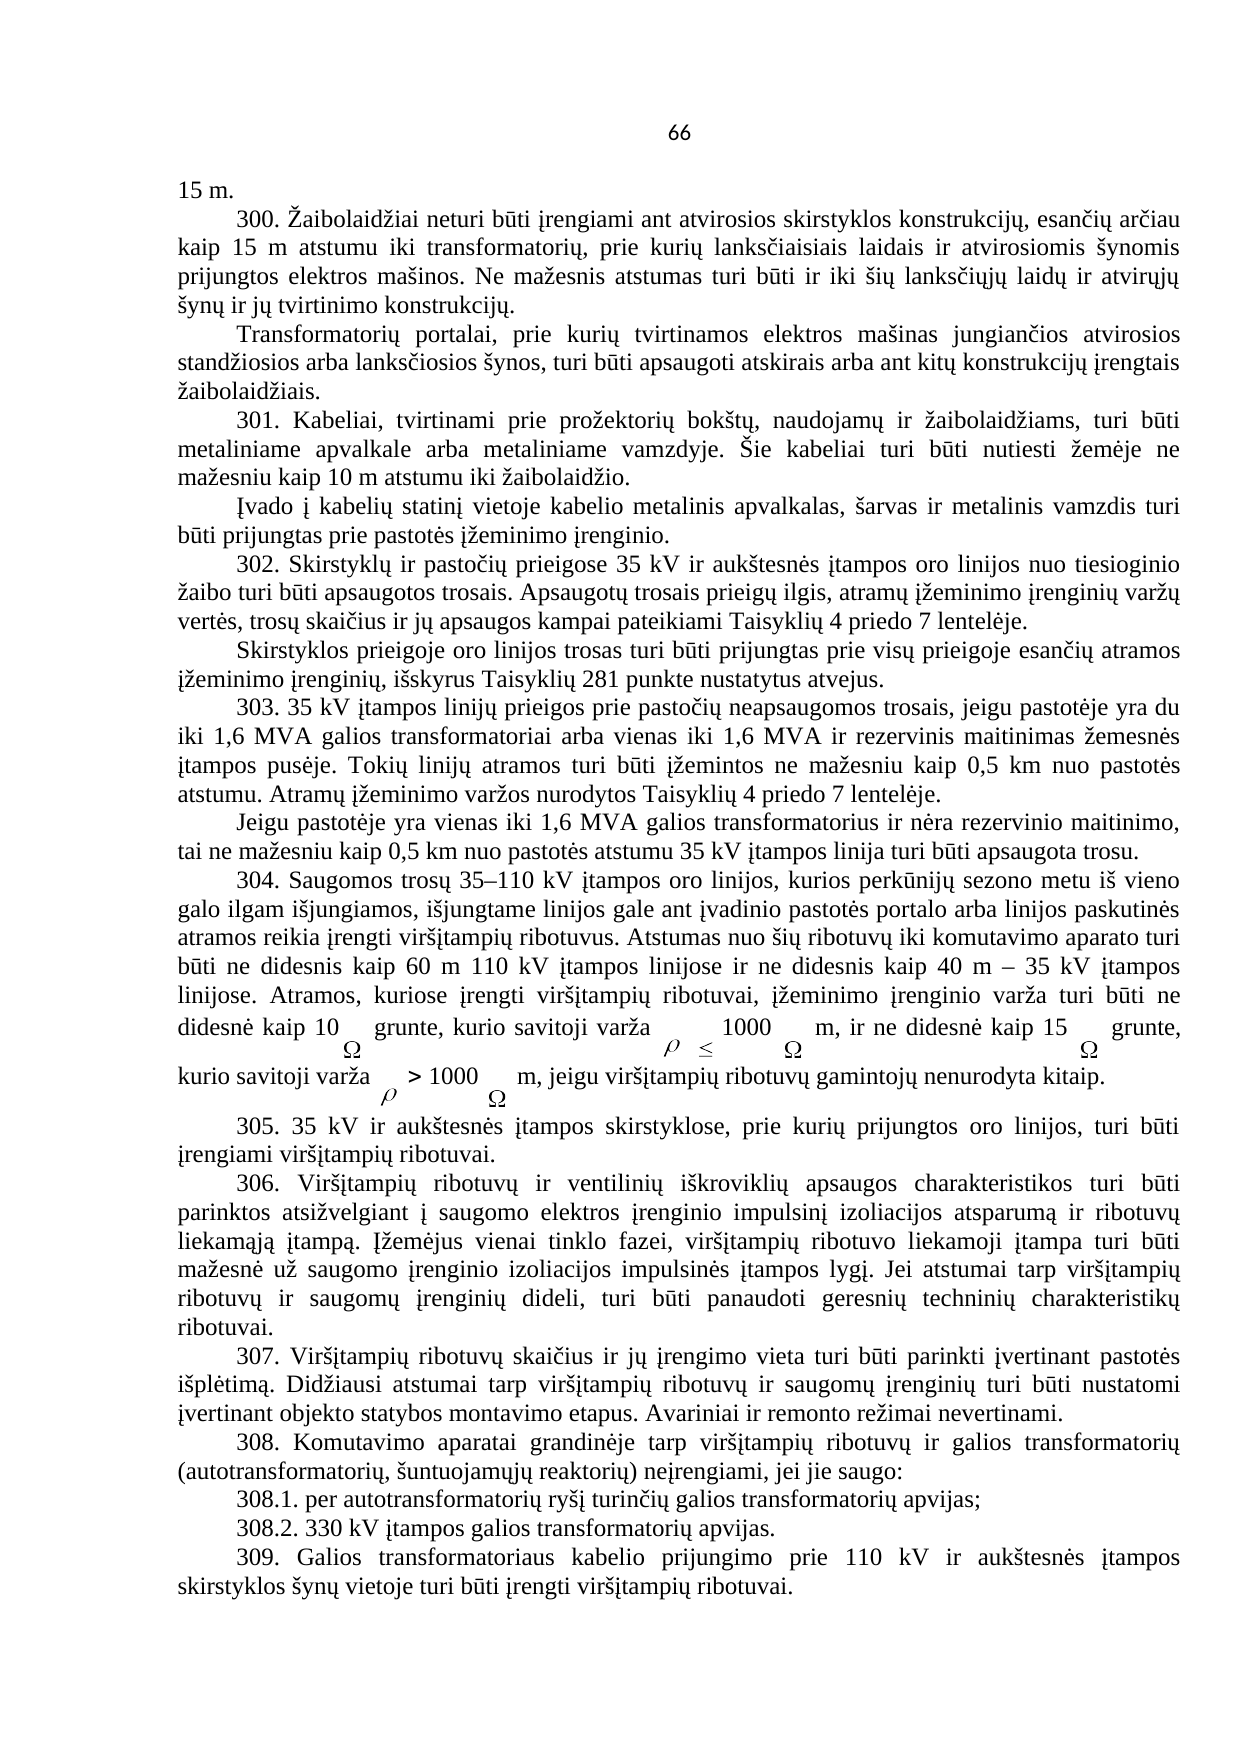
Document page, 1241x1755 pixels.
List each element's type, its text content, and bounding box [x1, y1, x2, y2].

text 305. 35 kV ir aukštesnės įtampos skirstyklose, prie kurių prijungtos oro linijos, turi būti įrengiami viršįtampių ribotuvai. [177, 1111, 1181, 1168]
text 303. 35 kV įtampos linijų prieigos prie pastočių neapsaugomos trosais, jeigu pastotėje yra du iki 1,6 MVA galios transformatoriai arba vienas iki 1,6 MVA ir rezervinis maitinimas žemesnės įtampos pusėje. Tokių linijų atramos turi būti įžemintos ne mažesniu kaip 0,5 km nuo pastotės atstumu. Atramų įžeminimo varžos nurodytos Taisyklių 4 priedo 7 lentelėje. [177, 692, 1181, 807]
text 307. Viršįtampių ribotuvų skaičius ir jų įrengimo vieta turi būti parinkti įvertinant pastotės išplėtimą. Didžiausi atstumai tarp viršįtampių ribotuvų ir saugomų įrenginių turi būti nustatomi įvertinant objekto statybos montavimo etapus. Avariniai ir remonto režimai nevertinami. [177, 1341, 1181, 1427]
text 301. Kabeliai, tvirtinami prie prožektorių bokštų, naudojamų ir žaibolaidžiams, turi būti metaliniame apvalkale arba metaliniame vamzdyje. Šie kabeliai turi būti nutiesti žemėje ne mažesniu kaip 10 m atstumu iki žaibolaidžio. [177, 405, 1181, 491]
text Įvado į kabelių statinį vietoje kabelio metalinis apvalkalas, šarvas ir metalinis vamzdis turi būti prijungtas prie pastotės įžeminimo įrenginio. [177, 491, 1181, 549]
text 304. Saugomos trosų 35–110 kV įtampos oro linijos, kurios perkūnijų sezono metu iš vieno galo ilgam išjungiamos, išjungtame linijos gale ant įvadinio pastotės portalo arba linijos paskutinės atramos reikia įrengti viršįtampių ribotuvus. Atstumas nuo šių ribotuvų iki komutavimo aparato turi būti ne didesnis kaip 60 m 110 kV įtampos linijose ir ne didesnis kaip 40 m – 35 kV įtampos linijose. Atramos, kuriose įrengti viršįtampių ribotuvai, įžeminimo įrenginio varža turi būti ne didesnė kaip 10 grunte, kurio savitoji varža 1000 m, ir ne didesnė kaip 15 grunte, kurio savitoji varža  1000 m, jeigu viršįtampių ribotuvų gamintojų nenurodyta kitaip. [177, 865, 1181, 1111]
text 15 m. [177, 175, 1181, 204]
text Skirstyklos prieigoje oro linijos trosas turi būti prijungtas prie visų prieigoje esančių atramos įžeminimo įrenginių, išskyrus Taisyklių 281 punkte nustatytus atvejus. [177, 635, 1181, 692]
text 308.1. per autotransformatorių ryšį turinčių galios transformatorių apvijas; [177, 1484, 1181, 1513]
text 308. Komutavimo aparatai grandinėje tarp viršįtampių ribotuvų ir galios transformatorių (autotransformatorių, šuntuojamųjų reaktorių) neįrengiami, jei jie saugo: [177, 1427, 1181, 1484]
text 309. Galios transformatoriaus kabelio prijungimo prie 110 kV ir aukštesnės įtampos skirstyklos šynų vietoje turi būti įrengti viršįtampių ribotuvai. [177, 1542, 1181, 1599]
text 306. Viršįtampių ribotuvų ir ventilinių iškroviklių apsaugos charakteristikos turi būti parinktos atsižvelgiant į saugomo elektros įrenginio impulsinį izoliacijos atsparumą ir ribotuvų liekamąją įtampą. Įžemėjus vienai tinklo fazei, viršįtampių ribotuvo liekamoji įtampa turi būti mažesnė už saugomo įrenginio izoliacijos impulsinės įtampos lygį. Jei atstumai tarp viršįtampių ribotuvų ir saugomų įrenginių dideli, turi būti panaudoti geresnių techninių charakteristikų ribotuvai. [177, 1168, 1181, 1341]
text 300. Žaibolaidžiai neturi būti įrengiami ant atvirosios skirstyklos konstrukcijų, esančių arčiau kaip 15 m atstumu iki transformatorių, prie kurių lanksčiaisiais laidais ir atvirosiomis šynomis prijungtos elektros mašinos. Ne mažesnis atstumas turi būti ir iki šių lanksčiųjų laidų ir atvirųjų šynų ir jų tvirtinimo konstrukcijų. [177, 204, 1181, 319]
text Jeigu pastotėje yra vienas iki 1,6 MVA galios transformatorius ir nėra rezervinio maitinimo, tai ne mažesniu kaip 0,5 km nuo pastotės atstumu 35 kV įtampos linija turi būti apsaugota trosu. [177, 807, 1181, 865]
text Transformatorių portalai, prie kurių tvirtinamos elektros mašinas jungiančios atvirosios standžiosios arba lanksčiosios šynos, turi būti apsaugoti atskirais arba ant kitų konstrukcijų įrengtais žaibolaidžiais. [177, 319, 1181, 405]
text 308.2. 330 kV įtampos galios transformatorių apvijas. [177, 1513, 1181, 1542]
text 302. Skirstyklų ir pastočių prieigose 35 kV ir aukštesnės įtampos oro linijos nuo tiesioginio žaibo turi būti apsaugotos trosais. Apsaugotų trosais prieigų ilgis, atramų įžeminimo įrenginių varžų vertės, trosų skaičius ir jų apsaugos kampai pateikiami Taisyklių 4 priedo 7 lentelėje. [177, 549, 1181, 635]
